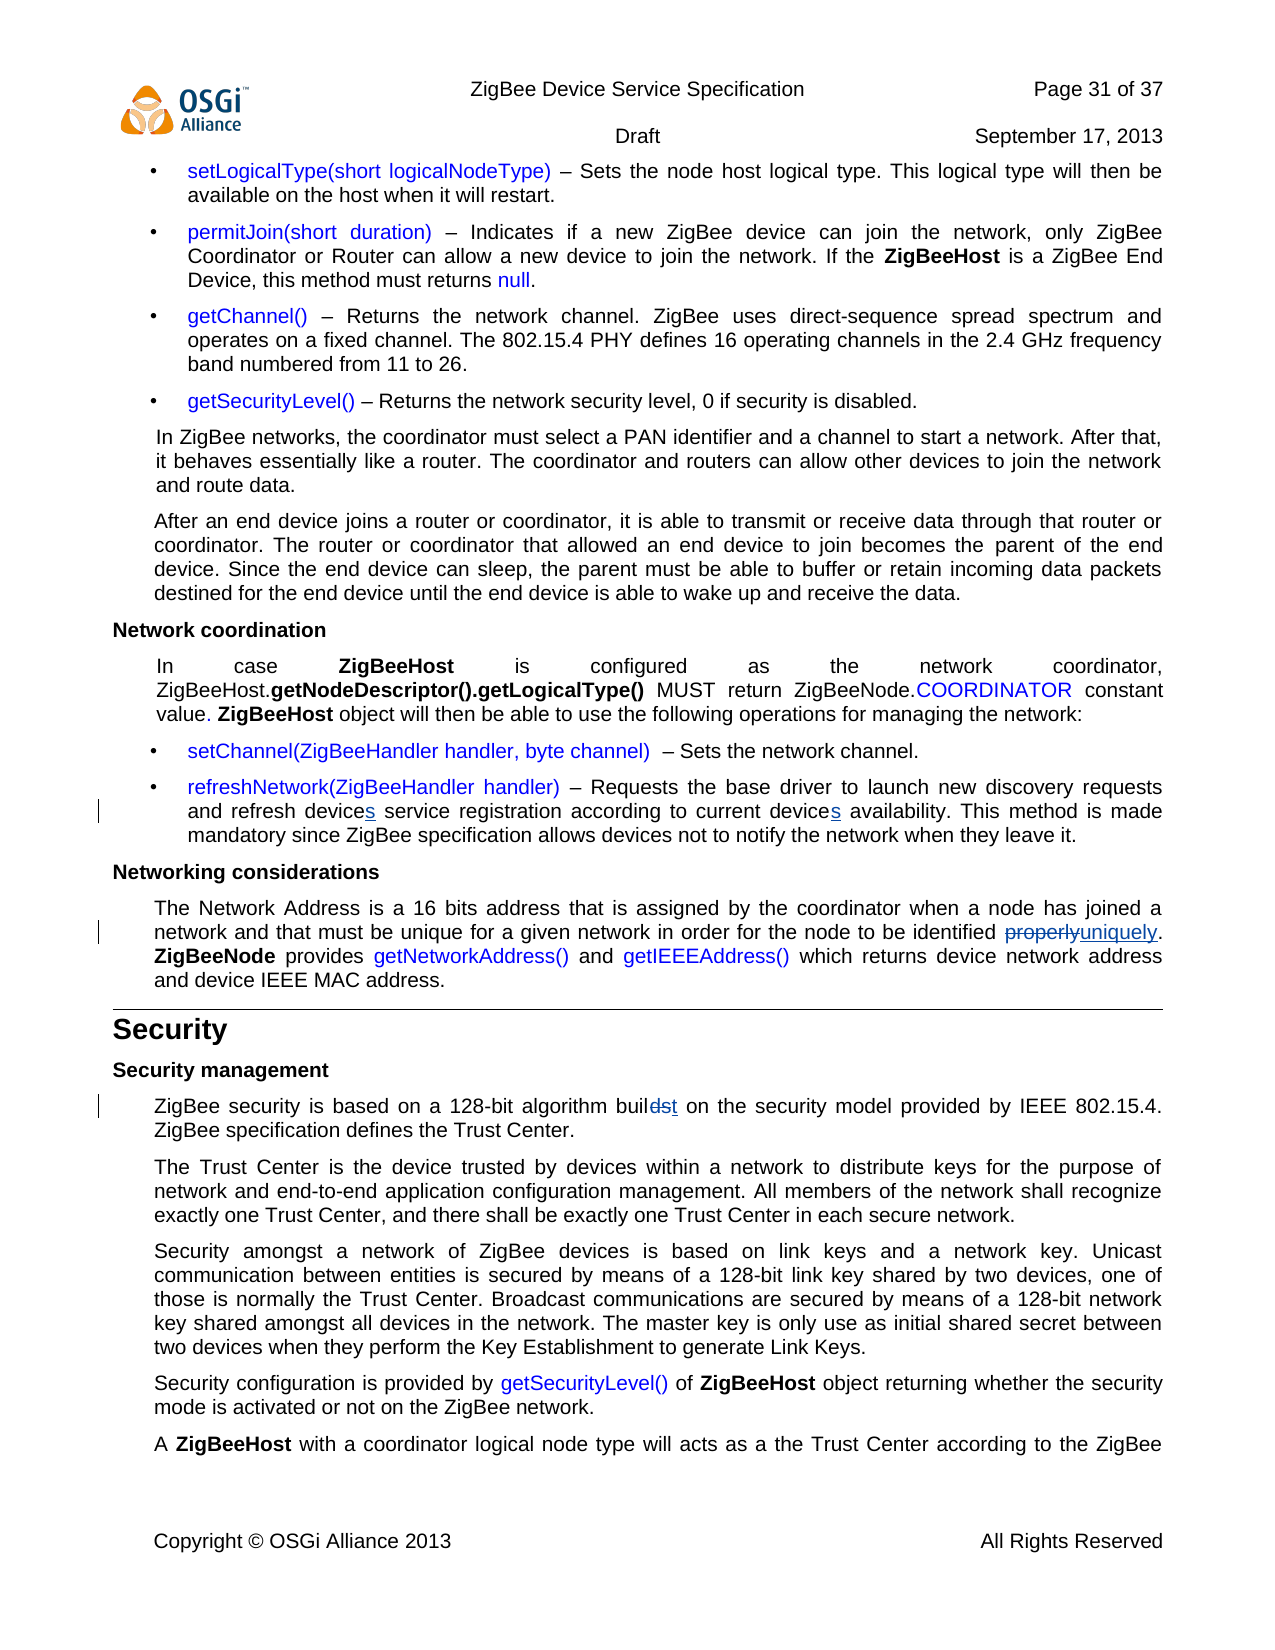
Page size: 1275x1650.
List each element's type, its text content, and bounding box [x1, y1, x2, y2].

list getChannel() – Returns the network channel. ZigBee uses direct-sequence spread spectrum and operates on a fixed channel. The 802.15.4 PHY defines 16 operating channels in the 2.4 GHz frequency band numbered from 11 to 26. [150, 304, 1163, 376]
text The Trust Center is the device trusted by devices within a network to distribute keys for the purpose of network and end-to-end application configuration management. All members of the network shall recognize exactly one Trust Center, and there shall be exactly one Trust Center in each secure network. [154, 1154, 1163, 1226]
list getSecurityLevel() – Returns the network security level, 0 if security is disabled. [150, 388, 1163, 412]
text In case ZigBeeHost is configured as the network coordinator, ZigBeeHost.getNodeDescriptor().getLogicalType() MUST return ZigBeeNode.COORDINATOR constant value. ZigBeeHost object will then be able to use the following operations for managing the network: [156, 654, 1163, 726]
text Security configuration is provided by getSecurityLevel() of ZigBeeHost object returning whether the security mode is activated or not on the ZigBee network. [154, 1371, 1163, 1419]
text Network coordination [112, 618, 1163, 642]
text A ZigBeeHost with a coordinator logical node type will acts as a the Trust Center according to the ZigBee [154, 1432, 1163, 1456]
text In ZigBee networks, the coordinator must select a PAN identifier and a channel to start a network. After that, it behaves essentially like a router. The coordinator and routers can allow other devices to join the network and route data. [156, 425, 1163, 497]
text After an end device joins a router or coordinator, it is able to transmit or receive data through that router or coordinator. The router or coordinator that allowed an end device to join becomes the parent of the end device. Since the end device can sleep, the parent must be able to buffer or retain incoming data packets destined for the end device until the end device is able to wake up and receive the data. [154, 509, 1163, 605]
list setChannel(ZigBeeHandler handler, byte channel) – Sets the network channel. [150, 738, 1163, 763]
list refreshNetwork(ZigBeeHandler handler) – Requests the base driver to launch new discovery requests and refresh devices service registration according to current devices availability. This method is made mandatory since ZigBee specification allows devices not to notify the network when they leave it. [150, 775, 1163, 847]
text Security amongst a network of ZigBee devices is based on link keys and a network key. Unicast communication between entities is secured by means of a 128-bit link key shared by two devices, one of those is normally the Trust Center. Broadcast communications are secured by means of a 128-bit network key shared amongst all devices in the network. The master key is only use as initial shared secret between two devices when they perform the Key Establishment to generate Link Keys. [154, 1239, 1163, 1359]
list Networking considerations [112, 859, 1163, 883]
list setLogicalType(short logicalNodeType) – Sets the node host logical type. This logical type will then be available on the host when it will restart. [150, 159, 1163, 207]
picture [113, 78, 257, 142]
text The Network Address is a 16 bits address that is assigned by the coordinator when a node has joined a network and that must be unique for a given network in order for the node to be identified uniquely. ZigBeeNode provides getNetworkAddress() and getIEEEAddress() which returns device network address and device IEEE MAC address. [154, 896, 1163, 992]
subtitle Security [112, 1010, 1163, 1045]
text ZigBee security is based on a 128-bit algorithm built on the security model provided by IEEE 802.15.4. ZigBee specification defines the Trust Center. [154, 1094, 1163, 1142]
list permitJoin(short duration) – Indicates if a new ZigBee device can join the network, only ZigBee Coordinator or Router can allow a new device to join the network. If the ZigBeeHost is a ZigBee End Device, this method must returns null. [150, 219, 1163, 291]
list Security management [112, 1058, 1163, 1082]
